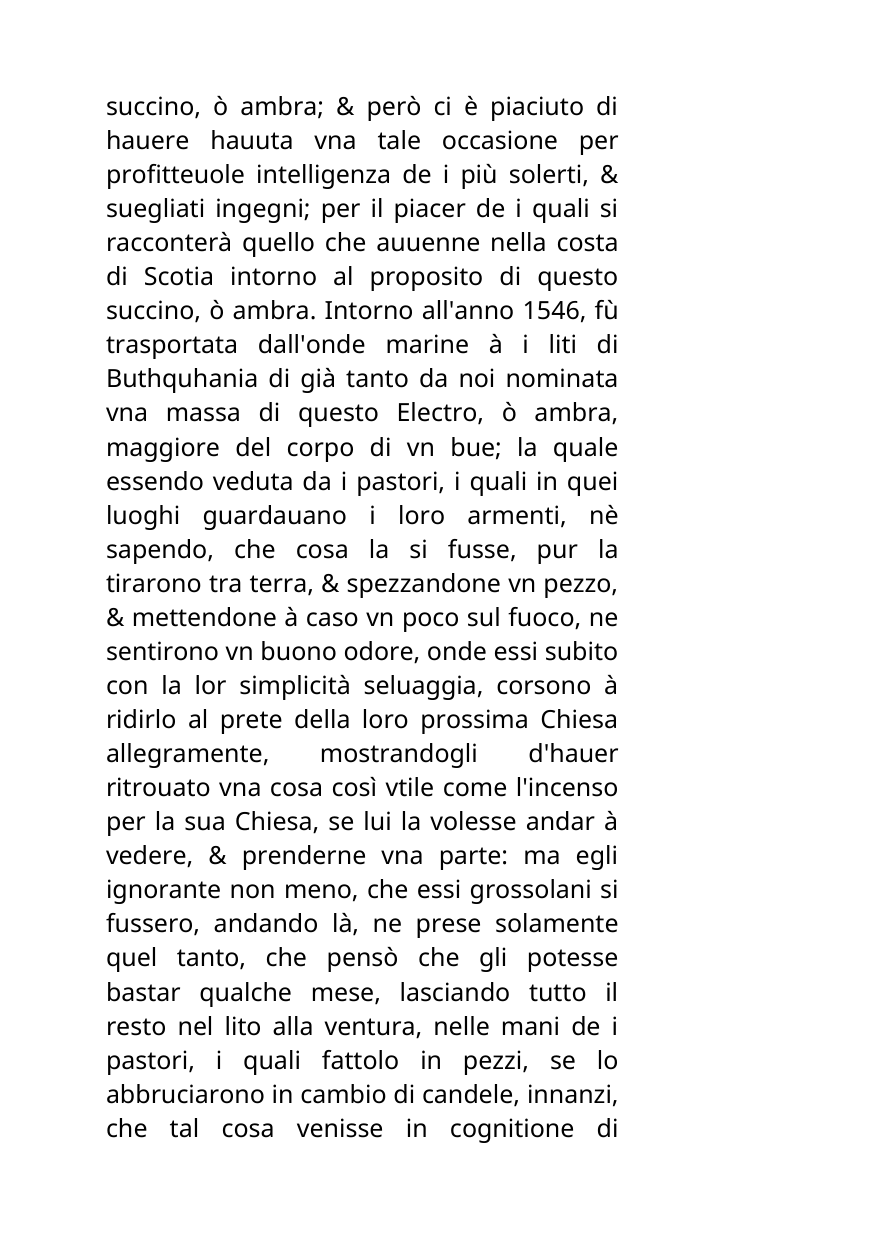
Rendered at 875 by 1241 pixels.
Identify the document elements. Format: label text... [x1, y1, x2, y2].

table_cell [630, 89, 779, 1144]
table_cell succino, ò ambra; & però ci è piaciuto di hauere hauuta vna tale occasione per profitteuole intelligenza de i più solerti, & suegliati ingegni; per il piacer de i quali si racconterà quello che auuenne nella costa di Scotia intorno al proposito di questo succino, ò ambra. Intorno all'anno 1546, fù trasportata dall'onde marine à i liti di Buthquhania di già tanto da noi nominata vna massa di questo Electro, ò ambra, maggiore del corpo di vn bue; la quale essendo veduta da i pastori, i quali in quei luoghi guardauano i loro armenti, nè sapendo, che cosa la si fusse, pur la tirarono tra terra, & spezzandone vn pezzo, & mettendone à caso vn poco sul fuoco, ne sentirono vn buono odore, onde essi subito con la lor simplicità seluaggia, corsono à ridirlo al prete della loro prossima Chiesa allegramente, mostrandogli d'hauer ritrouato vna cosa così vtile come l'incenso per la sua Chiesa, se lui la volesse andar à vedere, & prenderne vna parte: ma egli ignorante non meno, che essi grossolani si fussero, andando là, ne prese solamente quel tanto, che pensò che gli potesse bastar qualche mese, lasciando tutto il resto nel lito alla ventura, nelle mani de i pastori, i quali fattolo in pezzi, se lo abbruciarono in cambio di candele, innanzi, che tal cosa venisse in cognitione di [95, 89, 630, 1144]
